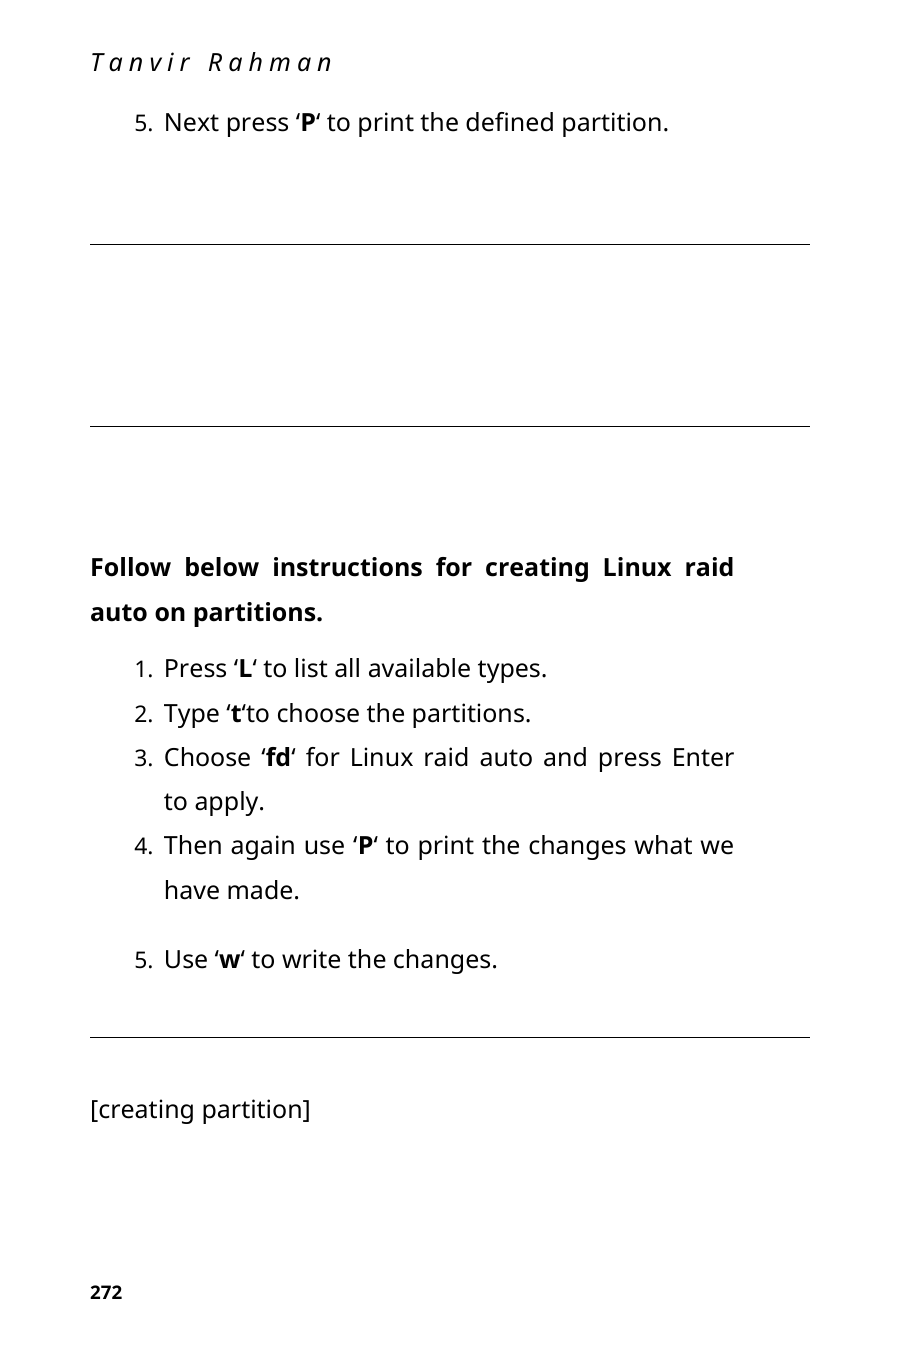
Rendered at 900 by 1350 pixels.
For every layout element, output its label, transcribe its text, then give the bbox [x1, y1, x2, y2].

list Press ‘L‘ to list all available types. [134, 651, 735, 685]
text Follow below instructions for creating Linux raid auto on partitions. [90, 550, 735, 628]
list Use ‘w‘ to write the changes. [134, 942, 735, 976]
text [creating partition] [90, 1091, 810, 1125]
list Next press ‘P‘ to print the defined partition. [134, 105, 735, 139]
list Then again use ‘P‘ to print the changes what we have made. [134, 828, 735, 906]
list Type ‘t‘to choose the partitions. [134, 695, 735, 729]
list Choose ‘fd‘ for Linux raid auto and press Enter to apply. [134, 739, 735, 818]
